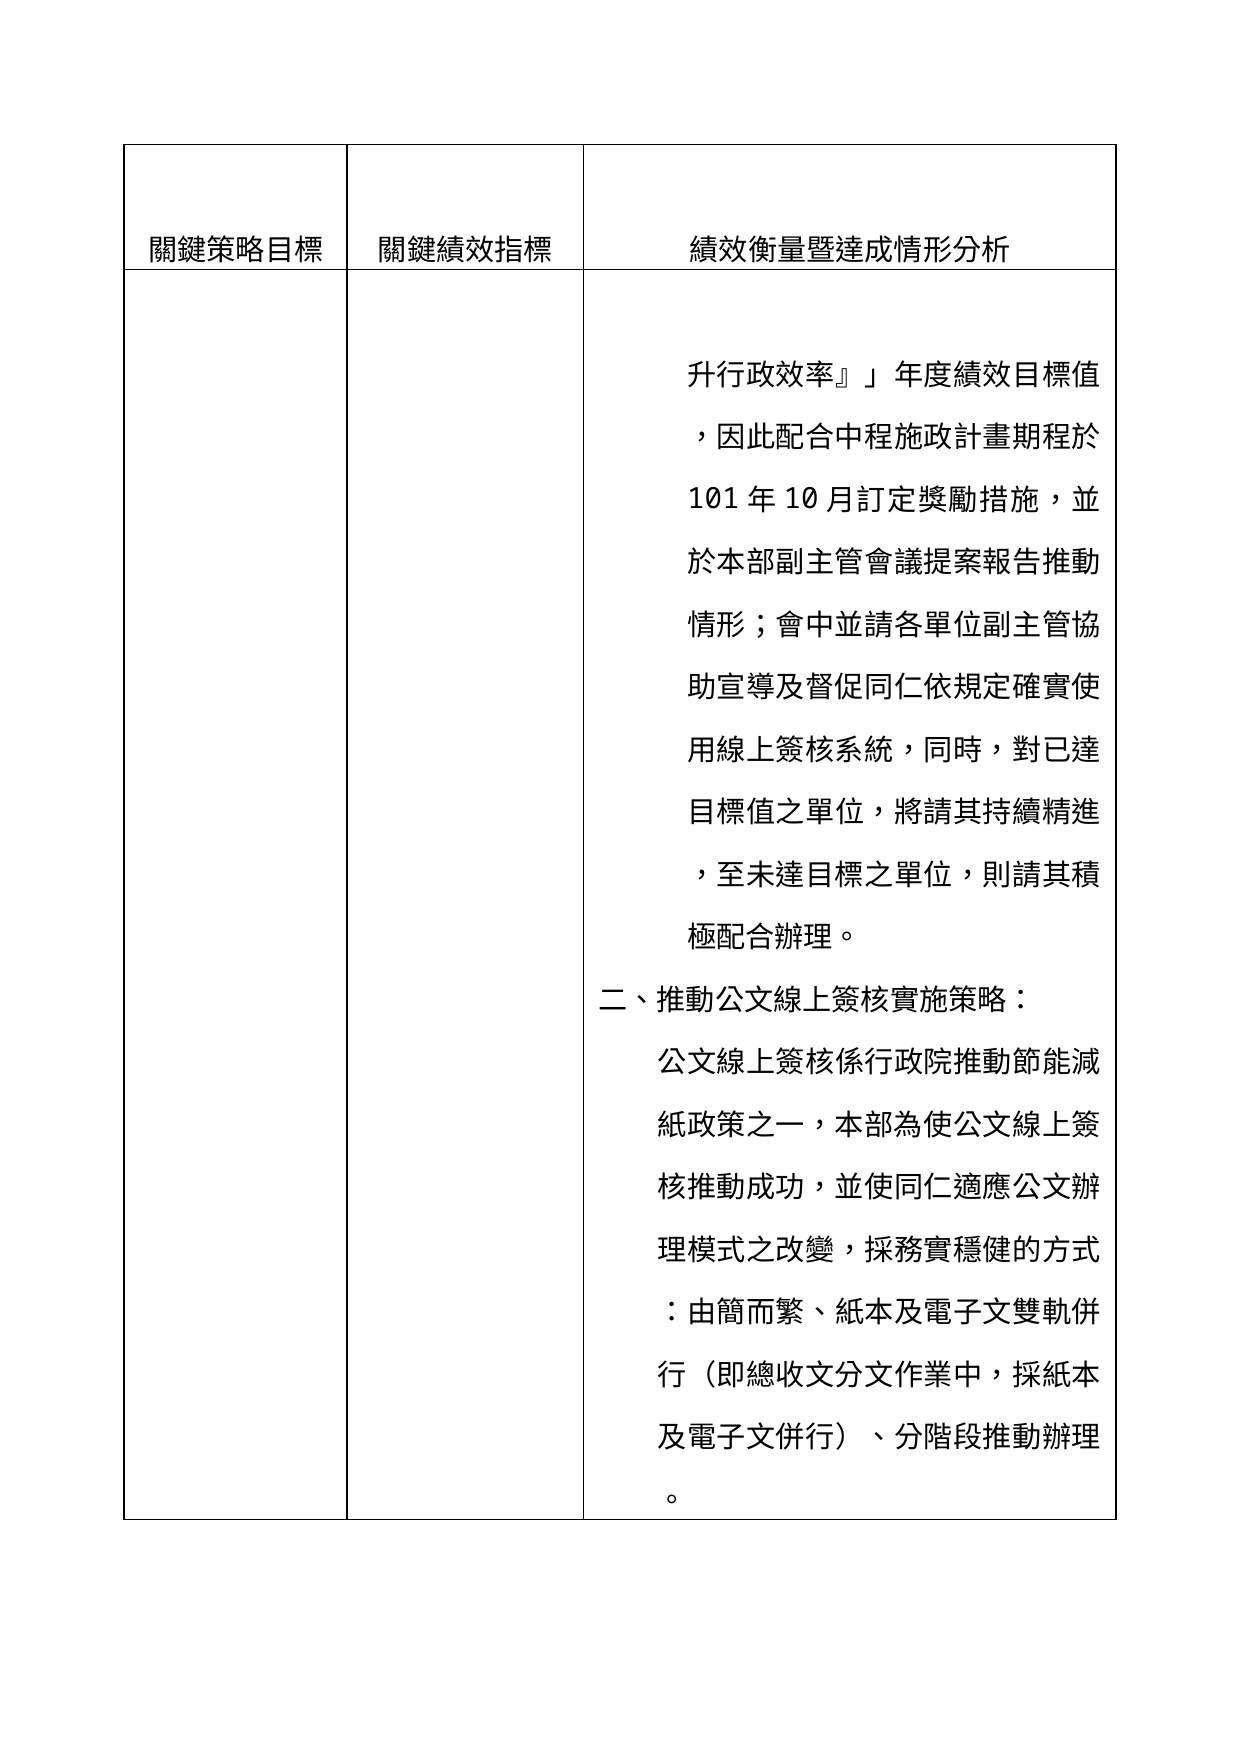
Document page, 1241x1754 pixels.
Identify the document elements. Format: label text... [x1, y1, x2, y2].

table_cell [125, 270, 346, 1518]
table_header 績效衡量暨達成情形分析 [584, 145, 1115, 268]
table_header 關鍵績效指標 [348, 145, 583, 268]
table_cell [348, 270, 583, 1518]
table_cell 升行政效率』」年度績效目標值，因此配合中程施政計畫期程於101年10月訂定獎勵措施，並於本部副主管會議提案報告推動情形；會中並請各單位副主管協助宣導及督促同仁依規定確實使用線上簽核系統，同時，對已達目標值之單位，將請其持續精進，至未達目標之單位，則請其積極配合辦理。 二、推動公文線上簽核實施策略： 公文線上簽核係行政院推動節能減紙政策之一，本部為使公文線上簽核推動成功，並使同仁適應公文辦理模式之改變，採務實穩健的方式：由簡而繁、紙本及電子文雙軌併行（即總收文分文作業中，採紙本及電子文併行）、分階段推動辦理。 [584, 270, 1115, 1518]
table_header 關鍵策略目標 [125, 145, 346, 268]
